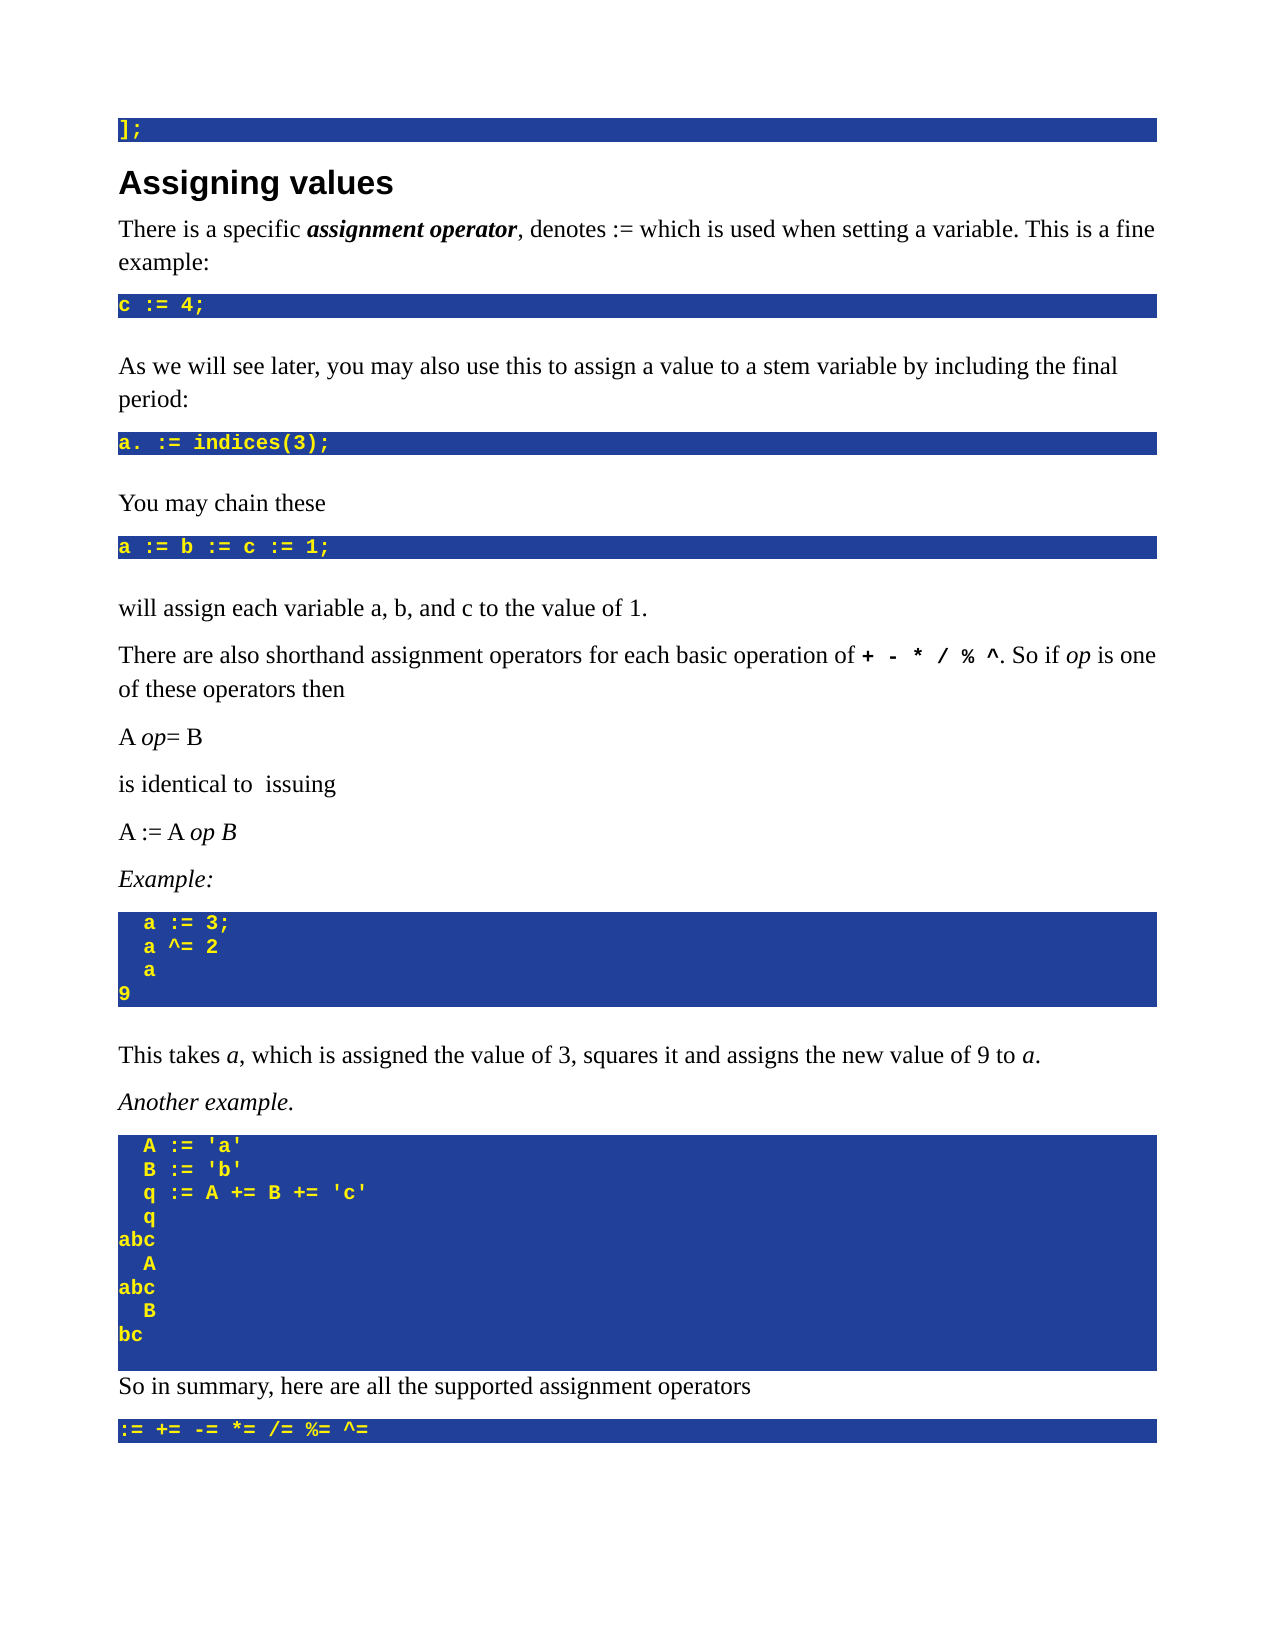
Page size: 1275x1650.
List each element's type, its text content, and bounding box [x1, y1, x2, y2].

text := += -= *= /= %= ^= [118, 1419, 1157, 1443]
text You may chain these [118, 455, 1157, 517]
text So in summary, here are all the supported assignment operators [118, 1371, 1157, 1400]
text q := A += B += 'c' [118, 1182, 1157, 1206]
text abc [118, 1229, 1157, 1253]
text B [118, 1300, 1157, 1324]
text As we will see later, you may also use this to assign a value to a stem variable by including the final period: [118, 318, 1157, 413]
text There is a specific assignment operator, denotes := which is used when setting a variable. This is a fine example: [118, 214, 1157, 276]
text bc [118, 1324, 1157, 1348]
text abc [118, 1277, 1157, 1300]
text c := 4; [118, 294, 1157, 318]
text Example: [118, 864, 1157, 893]
text will assign each variable a, b, and c to the value of 1. [118, 559, 1157, 621]
text A op= B [118, 722, 1157, 750]
text A := A op B [118, 817, 1157, 846]
text A := 'a' [118, 1135, 1157, 1158]
text is identical to issuing [118, 769, 1157, 798]
text 9 [118, 983, 1157, 1007]
text Another example. [118, 1087, 1157, 1116]
text A [118, 1253, 1157, 1277]
text q [118, 1206, 1157, 1229]
text a [118, 959, 1157, 983]
text This takes a, which is assigned the value of 3, squares it and assigns the new value of 9 to a. [118, 1007, 1157, 1068]
text a := 3; [118, 912, 1157, 936]
text There are also shorthand assignment operators for each basic operation of + - * / % ^. So if op is one of these operators then [118, 640, 1157, 703]
text a. := indices(3); [118, 432, 1157, 455]
text a ^= 2 [118, 936, 1157, 959]
text B := 'b' [118, 1158, 1157, 1182]
text a := b := c := 1; [118, 536, 1157, 559]
text ]; [118, 118, 1157, 142]
subtitle Assigning values [118, 163, 1157, 201]
